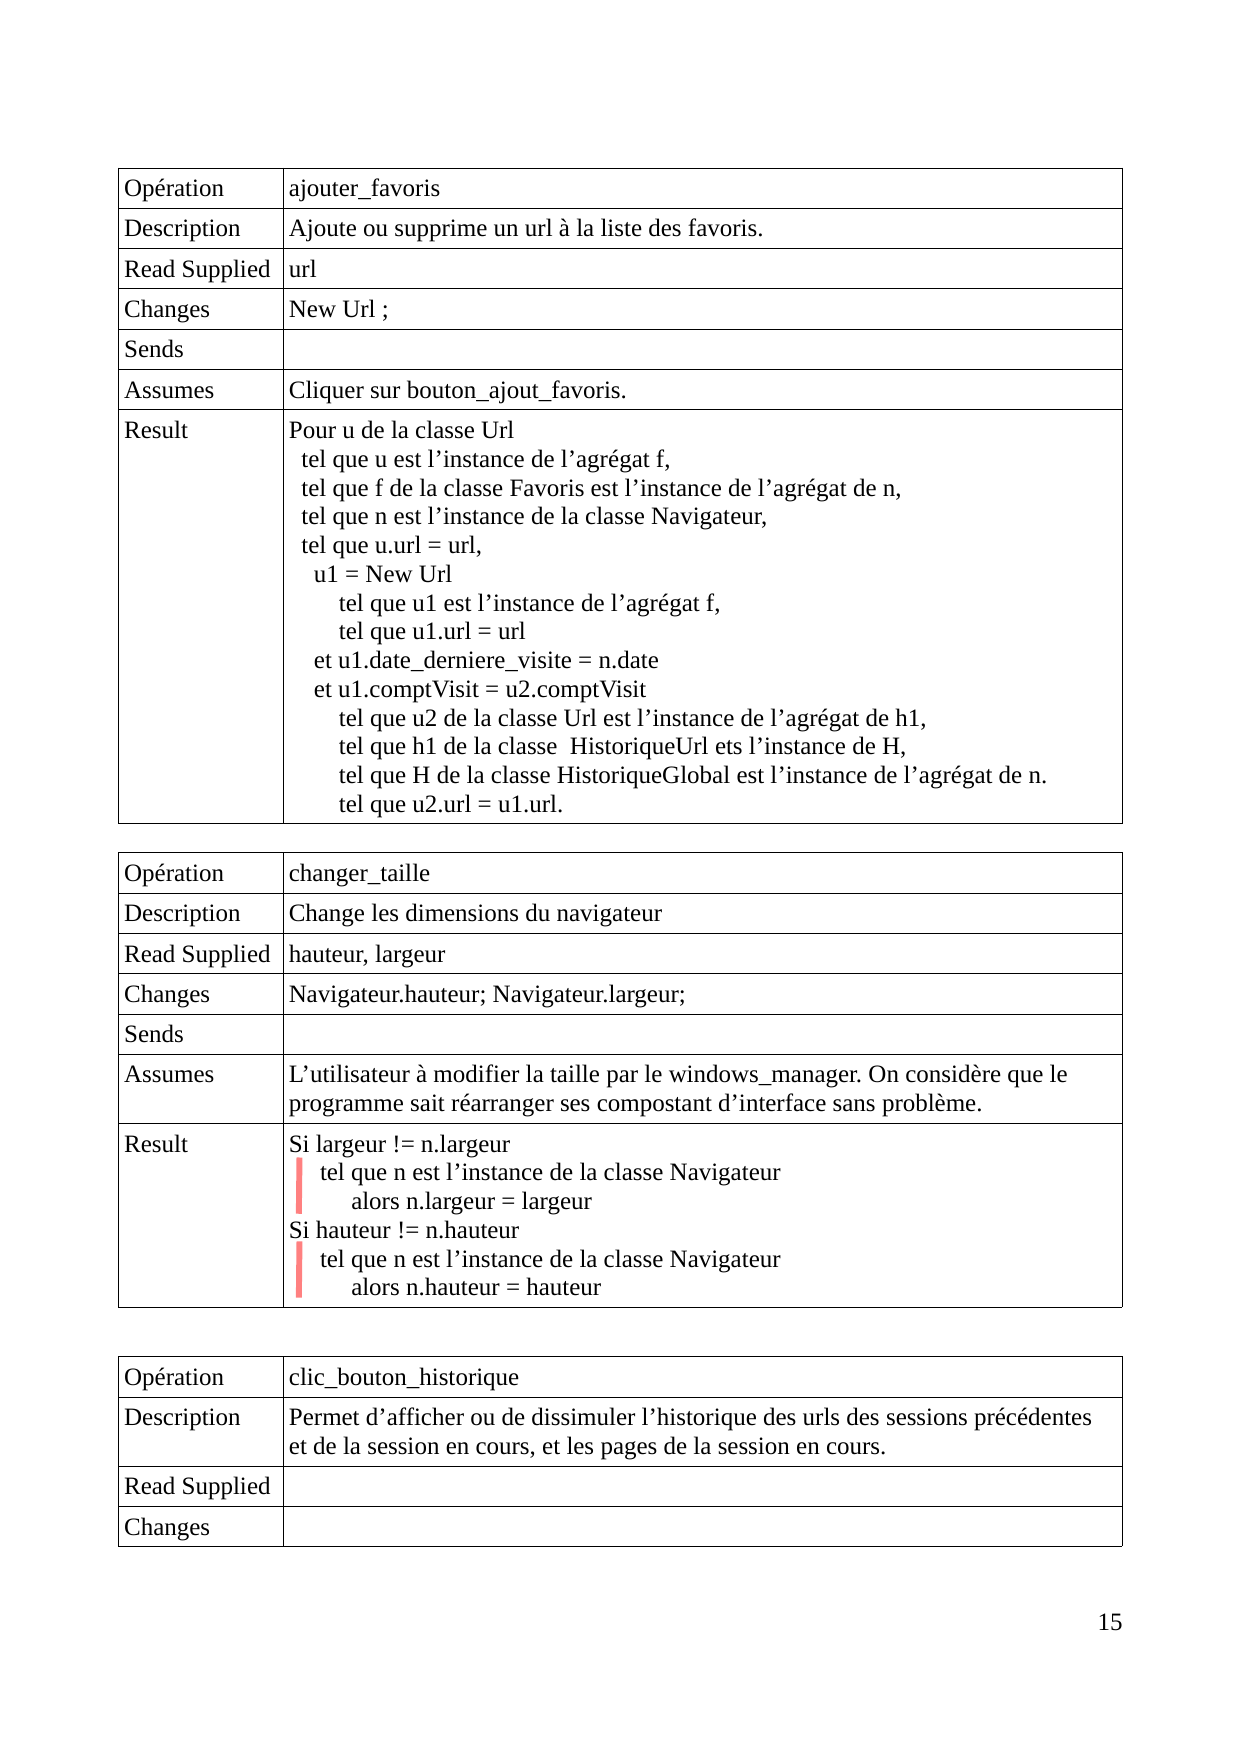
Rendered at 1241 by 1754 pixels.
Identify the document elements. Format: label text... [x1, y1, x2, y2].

table_cell Permet d’afficher ou de dissimuler l’historique des urls des sessions précédentes et de la session en cours, et les pages de la session en cours. [284, 1398, 1122, 1466]
table_header Opération [119, 169, 283, 208]
table_header clic_bouton_historique [284, 1357, 1122, 1397]
table_cell [284, 1015, 1122, 1054]
table_cell Read Supplied [119, 934, 283, 973]
table_cell url [284, 249, 1122, 288]
table_cell Changes [119, 974, 283, 1013]
table_cell [284, 330, 1122, 369]
table_cell Read Supplied [119, 249, 283, 288]
table_header changer_taille [284, 853, 1122, 892]
table_cell [284, 1467, 1122, 1506]
table_cell Assumes [119, 370, 283, 409]
table_cell L’utilisateur à modifier la taille par le windows_manager. On considère que le programme sait réarranger ses compostant d’interface sans problème. [284, 1055, 1122, 1123]
table_cell Read Supplied [119, 1467, 283, 1506]
table_cell Assumes [119, 1055, 283, 1123]
table_cell Changes [119, 289, 283, 329]
table_cell Description [119, 209, 283, 248]
table_cell Pour u de la classe Url tel que u est l’instance de l’agrégat f, tel que f de la classe Favoris est l’instance de l’agrégat de n, tel que n est l’instance de la classe Navigateur, tel que u.url = url, u1 = New Url tel que u1 est l’instance de l’agrégat f, tel que u1.url = url et u1.date_derniere_visite = n.date et u1.comptVisit = u2.comptVisit tel que u2 de la classe Url est l’instance de l’agrégat de h1, tel que h1 de la classe HistoriqueUrl ets l’instance de H, tel que H de la classe HistoriqueGlobal est l’instance de l’agrégat de n. tel que u2.url = u1.url. [284, 410, 1122, 823]
table_cell hauteur, largeur [284, 934, 1122, 973]
table_cell Changes [119, 1507, 283, 1546]
table_cell Ajoute ou supprime un url à la liste des favoris. [284, 209, 1122, 248]
table_cell Result [119, 1124, 283, 1307]
table_cell Result [119, 410, 283, 823]
table_cell Cliquer sur bouton_ajout_favoris. [284, 370, 1122, 409]
table_cell New Url ; [284, 289, 1122, 329]
table_header Opération [119, 1357, 283, 1397]
table_cell Sends [119, 1015, 283, 1054]
table_cell [284, 1507, 1122, 1546]
table_header Opération [119, 853, 283, 892]
table_cell Si largeur != n.largeur tel que n est l’instance de la classe Navigateur alors n.largeur = largeur Si hauteur != n.hauteur tel que n est l’instance de la classe Navigateur alors n.hauteur = hauteur [284, 1124, 1122, 1307]
table_cell Description [119, 894, 283, 933]
table_cell Description [119, 1398, 283, 1466]
table_cell Navigateur.hauteur; Navigateur.largeur; [284, 974, 1122, 1013]
table_cell Change les dimensions du navigateur [284, 894, 1122, 933]
table_header ajouter_favoris [284, 169, 1122, 208]
table_cell Sends [119, 330, 283, 369]
